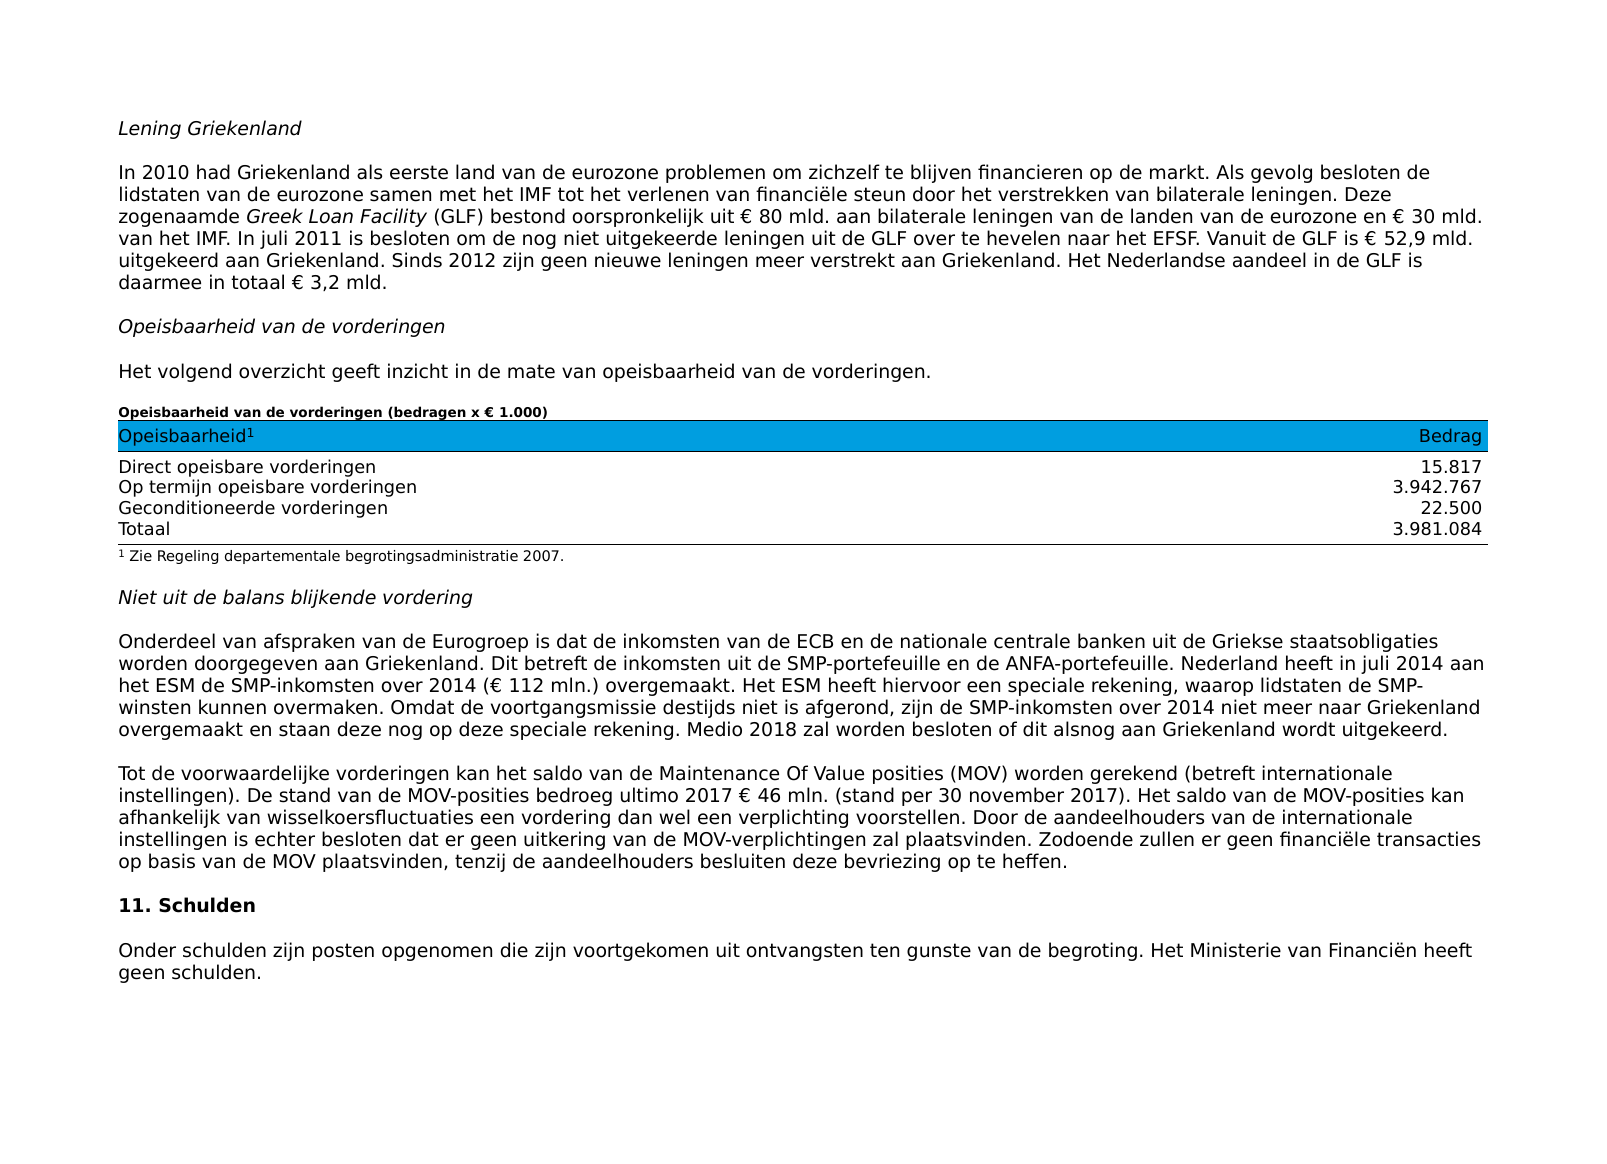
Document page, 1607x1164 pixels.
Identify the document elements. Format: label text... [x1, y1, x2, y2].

table_cell Bedrag [1269, 421, 1488, 451]
table_cell 3.981.084 [1269, 519, 1488, 544]
table_cell 15.817 [1269, 452, 1488, 477]
table_cell Direct opeisbare vorderingen [118, 452, 1269, 477]
subtitle Niet uit de balans blijkende vordering [118, 587, 1488, 609]
table_cell 1 Zie Regeling departementale begrotingsadministratie 2007. [118, 545, 1488, 565]
subtitle Opeisbaarheid van de vorderingen [118, 316, 1488, 338]
table_cell Opeisbaarheid1 [118, 421, 1269, 451]
table_header Opeisbaarheid van de vorderingen (bedragen x € 1.000) [118, 404, 1488, 420]
subtitle Lening Griekenland [118, 118, 1488, 140]
table_cell 22.500 [1269, 498, 1488, 519]
subtitle 11. Schulden [118, 895, 1488, 917]
table_cell Geconditioneerde vorderingen [118, 498, 1269, 519]
text Onder schulden zijn posten opgenomen die zijn voortgekomen uit ontvangsten ten gunste van de begroting. Het Ministerie van Financiën heeft geen schulden. [118, 939, 1488, 983]
text Tot de voorwaardelijke vorderingen kan het saldo van de Maintenance Of Value posities (MOV) worden gerekend (betreft internationale instellingen). De stand van de MOV-posities bedroeg ultimo 2017 € 46 mln. (stand per 30 november 2017). Het saldo van de MOV-posities kan afhankelijk van wisselkoersfluctuaties een vordering dan wel een verplichting voorstellen. Door de aandeelhouders van de internationale instellingen is echter besloten dat er geen uitkering van de MOV-verplichtingen zal plaatsvinden. Zodoende zullen er geen financiële transacties op basis van de MOV plaatsvinden, tenzij de aandeelhouders besluiten deze bevriezing op te heffen. [118, 763, 1488, 873]
text Het volgend overzicht geeft inzicht in de mate van opeisbaarheid van de vorderingen. [118, 361, 1488, 382]
table_cell 3.942.767 [1269, 478, 1488, 498]
table_cell Totaal [118, 519, 1269, 544]
text In 2010 had Griekenland als eerste land van de eurozone problemen om zichzelf te blijven financieren op de markt. Als gevolg besloten de lidstaten van de eurozone samen met het IMF tot het verlenen van financiële steun door het verstrekken van bilaterale leningen. Deze zogenaamde Greek Loan Facility (GLF) bestond oorspronkelijk uit € 80 mld. aan bilaterale leningen van de landen van de eurozone en € 30 mld. van het IMF. In juli 2011 is besloten om de nog niet uitgekeerde leningen uit de GLF over te hevelen naar het EFSF. Vanuit de GLF is € 52,9 mld. uitgekeerd aan Griekenland. Sinds 2012 zijn geen nieuwe leningen meer verstrekt aan Griekenland. Het Nederlandse aandeel in de GLF is daarmee in totaal € 3,2 mld. [118, 162, 1488, 294]
text Onderdeel van afspraken van de Eurogroep is dat de inkomsten van de ECB en de nationale centrale banken uit de Griekse staatsobligaties worden doorgegeven aan Griekenland. Dit betreft de inkomsten uit de SMP-portefeuille en de ANFA-portefeuille. Nederland heeft in juli 2014 aan het ESM de SMP-inkomsten over 2014 (€ 112 mln.) overgemaakt. Het ESM heeft hiervoor een speciale rekening, waarop lidstaten de SMP-winsten kunnen overmaken. Omdat de voortgangsmissie destijds niet is afgerond, zijn de SMP-inkomsten over 2014 niet meer naar Griekenland overgemaakt en staan deze nog op deze speciale rekening. Medio 2018 zal worden besloten of dit alsnog aan Griekenland wordt uitgekeerd. [118, 631, 1488, 741]
table_cell Op termijn opeisbare vorderingen [118, 478, 1269, 498]
